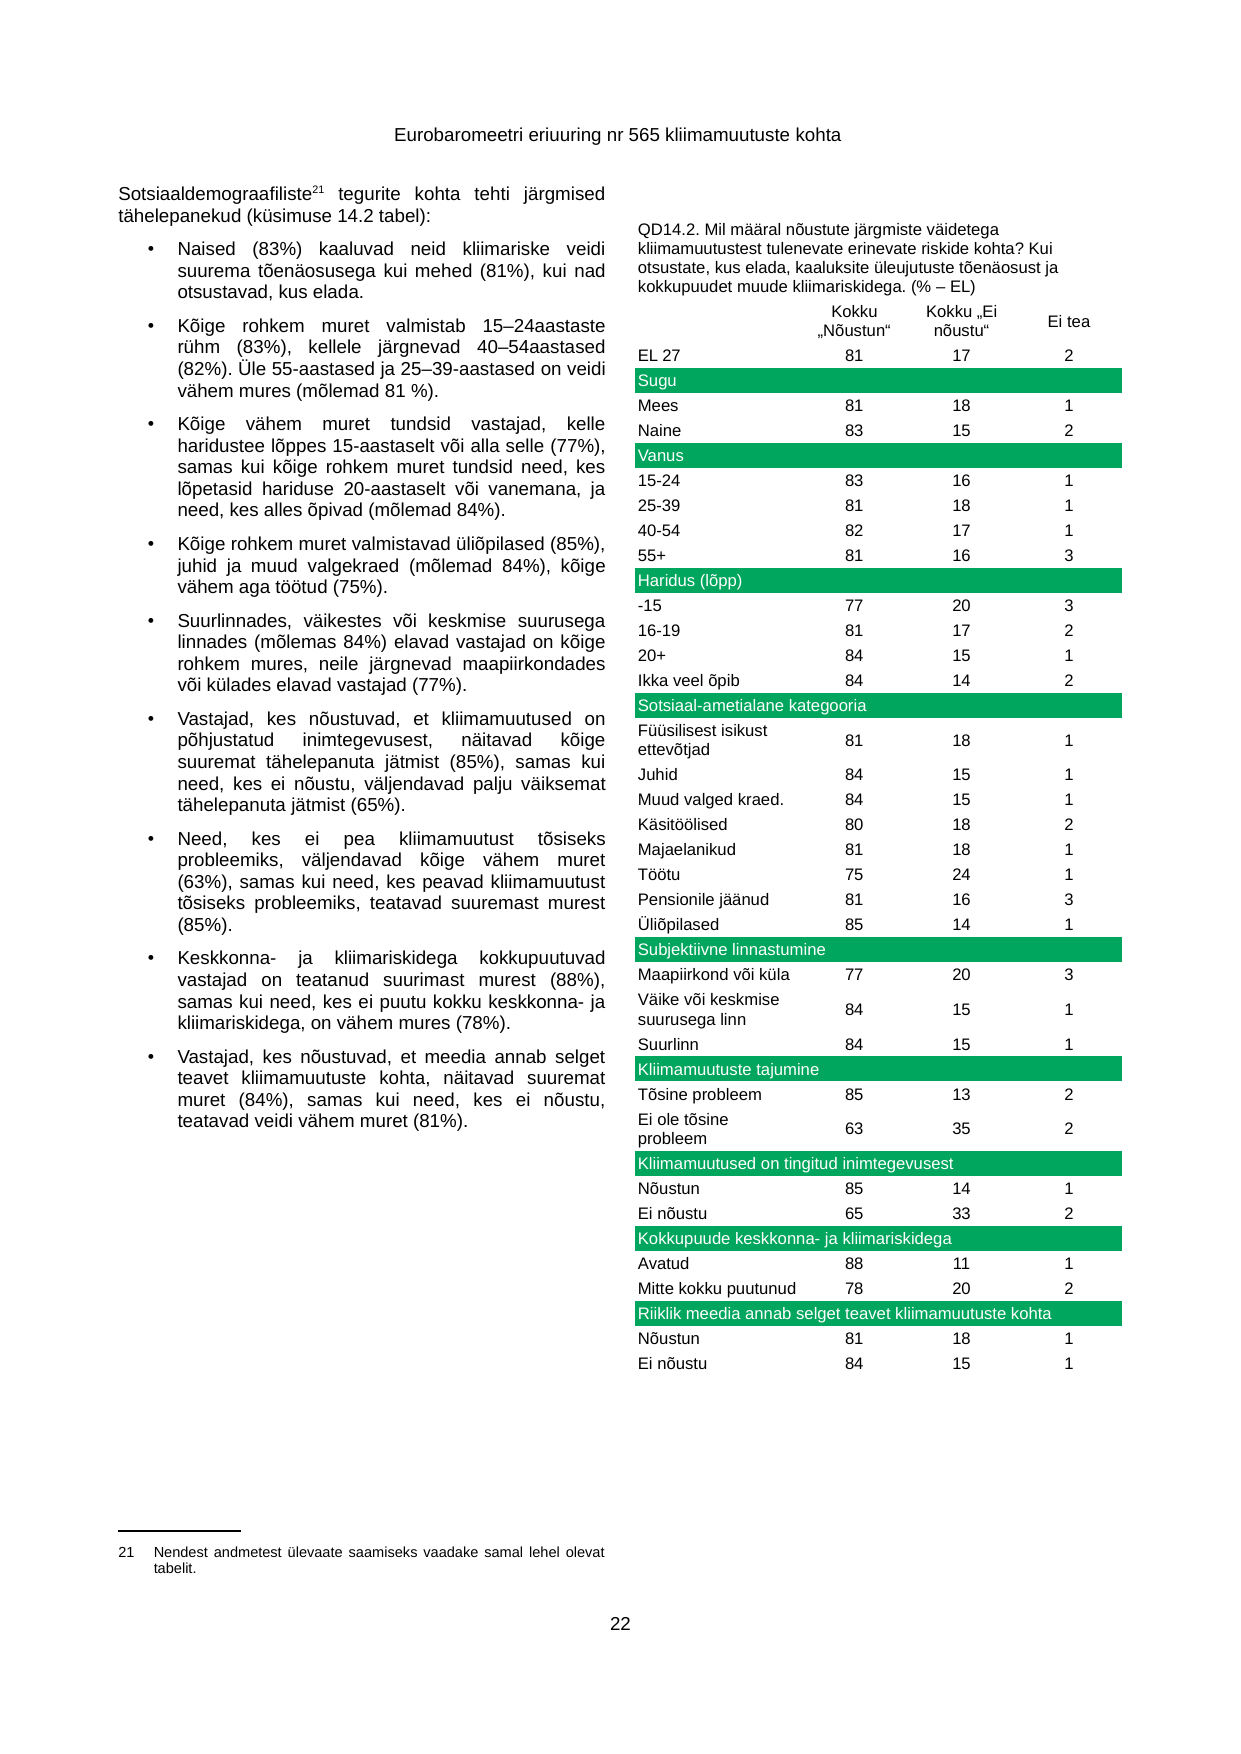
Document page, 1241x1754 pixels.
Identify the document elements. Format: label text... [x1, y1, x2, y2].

table_cell 14 [908, 1176, 1015, 1201]
table_cell 17 [908, 518, 1015, 543]
table_cell Juhid [635, 762, 800, 787]
table_cell Haridus (lõpp) [635, 568, 1122, 593]
table_cell Väike või keskmise suurusega linn [635, 987, 800, 1031]
list Need, kes ei pea kliimamuutust tõsiseks probleemiks, väljendavad kõige vähem muret (63%), samas kui need, kes peavad kliimamuutust tõsiseks probleemiks, teatavad suuremast murest (85%). [148, 827, 605, 935]
table_cell 2 [1015, 668, 1122, 693]
table_cell 16 [908, 468, 1015, 493]
text Sotsiaaldemograafiliste tegurite kohta tehti järgmised tähelepanekud (küsimuse 14.2 tabel): [118, 183, 605, 226]
table_cell 84 [800, 643, 908, 668]
table_cell 1 [1015, 862, 1122, 887]
table_cell 2 [1015, 812, 1122, 837]
table_cell 20+ [635, 643, 800, 668]
table_cell 16 [908, 543, 1015, 568]
table_cell Sotsiaal-ametialane kategooria [635, 693, 1122, 718]
table_cell 20 [908, 593, 1015, 618]
table_cell 20 [908, 1276, 1015, 1301]
table_cell 33 [908, 1201, 1015, 1226]
table_cell Suurlinn [635, 1031, 800, 1056]
table_cell Kokku „Nõustun“ [800, 299, 908, 343]
table_cell 83 [800, 468, 908, 493]
table_cell Üliõpilased [635, 912, 800, 937]
table_cell Nõustun [635, 1176, 800, 1201]
list Naised (83%) kaaluvad neid kliimariske veidi suurema tõenäosusega kui mehed (81%), kui nad otsustavad, kus elada. [148, 238, 605, 303]
table_cell 40-54 [635, 518, 800, 543]
table_cell 2 [1015, 418, 1122, 443]
table_cell 81 [800, 1326, 908, 1351]
table_cell 1 [1015, 643, 1122, 668]
table_cell EL 27 [635, 343, 800, 368]
table_cell 81 [800, 837, 908, 862]
table_cell 81 [800, 343, 908, 368]
table_cell Kliimamuutuste tajumine [635, 1056, 1122, 1081]
table_cell Riiklik meedia annab selget teavet kliimamuutuste kohta [635, 1301, 1122, 1326]
table_cell 15 [908, 762, 1015, 787]
table_cell 85 [800, 1081, 908, 1106]
table_cell 77 [800, 962, 908, 987]
table_cell 16-19 [635, 618, 800, 643]
table_cell Käsitöölised [635, 812, 800, 837]
table_cell 84 [800, 668, 908, 693]
table_cell Füüsilisest isikust ettevõtjad [635, 718, 800, 762]
list Vastajad, kes nõustuvad, et kliimamuutused on põhjustatud inimtegevusest, näitavad kõige suuremat tähelepanuta jätmist (85%), samas kui need, kes ei nõustu, väljendavad palju väiksemat tähelepanuta jätmist (65%). [148, 708, 605, 816]
table_cell 14 [908, 912, 1015, 937]
table_cell 84 [800, 762, 908, 787]
table_cell 1 [1015, 1326, 1122, 1351]
table_cell 84 [800, 1351, 908, 1376]
table_cell 81 [800, 718, 908, 762]
table_cell 3 [1015, 887, 1122, 912]
table_cell Sugu [635, 368, 1122, 393]
table_cell Naine [635, 418, 800, 443]
table_cell 2 [1015, 1081, 1122, 1106]
table_cell 63 [800, 1106, 908, 1151]
list Vastajad, kes nõustuvad, et meedia annab selget teavet kliimamuutuste kohta, näitavad suuremat muret (84%), samas kui need, kes ei nõustu, teatavad veidi vähem muret (81%). [148, 1045, 605, 1132]
table_cell 55+ [635, 543, 800, 568]
table_cell 18 [908, 837, 1015, 862]
table_cell 15-24 [635, 468, 800, 493]
table_cell Avatud [635, 1251, 800, 1276]
list Keskkonna- ja kliimariskidega kokkupuutuvad vastajad on teatanud suurimast murest (88%), samas kui need, kes ei puutu kokku keskkonna- ja kliimariskidega, on vähem mures (78%). [148, 947, 605, 1033]
table_cell 1 [1015, 787, 1122, 812]
table_cell Ikka veel õpib [635, 668, 800, 693]
table_cell 15 [908, 1031, 1015, 1056]
table_cell [635, 299, 800, 343]
table_cell 1 [1015, 1251, 1122, 1276]
table_cell 2 [1015, 1106, 1122, 1151]
table_cell 18 [908, 493, 1015, 518]
table_cell Ei tea [1015, 299, 1122, 343]
table_cell 18 [908, 812, 1015, 837]
list Kõige vähem muret tundsid vastajad, kelle haridustee lõppes 15-aastaselt või alla selle (77%), samas kui kõige rohkem muret tundsid need, kes lõpetasid hariduse 20-aastaselt või vanemana, ja need, kes alles õpivad (mõlemad 84%). [148, 413, 605, 521]
table_cell Töötu [635, 862, 800, 887]
table_cell 1 [1015, 393, 1122, 418]
table_cell Maapiirkond või küla [635, 962, 800, 987]
table_cell 1 [1015, 718, 1122, 762]
table_cell 84 [800, 787, 908, 812]
table_cell 83 [800, 418, 908, 443]
table_cell 1 [1015, 837, 1122, 862]
table_cell 2 [1015, 343, 1122, 368]
table_cell 2 [1015, 618, 1122, 643]
table_cell 2 [1015, 1201, 1122, 1226]
table_cell Pensionile jäänud [635, 887, 800, 912]
list Kõige rohkem muret valmistavad üliõpilased (85%), juhid ja muud valgekraed (mõlemad 84%), kõige vähem aga töötud (75%). [148, 533, 605, 597]
table_cell 1 [1015, 912, 1122, 937]
table_cell 81 [800, 618, 908, 643]
table_cell -15 [635, 593, 800, 618]
table_cell 82 [800, 518, 908, 543]
table_cell 3 [1015, 593, 1122, 618]
table_cell 77 [800, 593, 908, 618]
table_cell 25-39 [635, 493, 800, 518]
table_cell 15 [908, 1351, 1015, 1376]
table_cell 65 [800, 1201, 908, 1226]
table_cell Kokkupuude keskkonna- ja kliimariskidega [635, 1226, 1122, 1251]
table_cell 17 [908, 618, 1015, 643]
table_cell 88 [800, 1251, 908, 1276]
table_cell 14 [908, 668, 1015, 693]
table_cell 16 [908, 887, 1015, 912]
table_cell 2 [1015, 1276, 1122, 1301]
table_cell Kliimamuutused on tingitud inimtegevusest [635, 1151, 1122, 1176]
table_cell 75 [800, 862, 908, 887]
table_cell 1 [1015, 1351, 1122, 1376]
table_cell 3 [1015, 543, 1122, 568]
table_cell 18 [908, 1326, 1015, 1351]
table_cell 15 [908, 987, 1015, 1031]
table_cell Kokku „Ei nõustu“ [908, 299, 1015, 343]
table_cell 1 [1015, 468, 1122, 493]
table_cell 85 [800, 912, 908, 937]
table_cell Tõsine probleem [635, 1081, 800, 1106]
table_cell 35 [908, 1106, 1015, 1151]
table_cell Majaelanikud [635, 837, 800, 862]
text Nendest andmetest ülevaate saamiseks vaadake samal lehel olevat tabelit. [118, 1543, 605, 1577]
table_cell 81 [800, 887, 908, 912]
table_cell 81 [800, 493, 908, 518]
table_cell 81 [800, 393, 908, 418]
table_cell Vanus [635, 443, 1122, 468]
table_cell Mitte kokku puutunud [635, 1276, 800, 1301]
table_cell 1 [1015, 1031, 1122, 1056]
table_cell 15 [908, 787, 1015, 812]
table_cell 85 [800, 1176, 908, 1201]
list Suurlinnades, väikestes või keskmise suurusega linnades (mõlemas 84%) elavad vastajad on kõige rohkem mures, neile järgnevad maapiirkondades või külades elavad vastajad (77%). [148, 609, 605, 696]
table_cell 15 [908, 418, 1015, 443]
table_header QD14.2. Mil määral nõustute järgmiste väidetega kliimamuutustest tulenevate erinevate riskide kohta? Kui otsustate, kus elada, kaaluksite üleujutuste tõenäosust ja kokkupuudet muude kliimariskidega. (% – EL) [635, 216, 1122, 299]
table_cell 84 [800, 987, 908, 1031]
table_cell 1 [1015, 518, 1122, 543]
table_cell 18 [908, 393, 1015, 418]
table_cell 24 [908, 862, 1015, 887]
table_cell Ei ole tõsine probleem [635, 1106, 800, 1151]
table_cell 80 [800, 812, 908, 837]
table_cell 15 [908, 643, 1015, 668]
table_cell 18 [908, 718, 1015, 762]
table_cell 78 [800, 1276, 908, 1301]
table_cell 20 [908, 962, 1015, 987]
table_cell 11 [908, 1251, 1015, 1276]
table_cell 3 [1015, 962, 1122, 987]
table_cell 17 [908, 343, 1015, 368]
table_cell Subjektiivne linnastumine [635, 937, 1122, 962]
table_cell 84 [800, 1031, 908, 1056]
table_cell Nõustun [635, 1326, 800, 1351]
list Kõige rohkem muret valmistab 15–24aastaste rühm (83%), kellele järgnevad 40–54aastased (82%). Üle 55-aastased ja 25–39-aastased on veidi vähem mures (mõlemad 81 %). [148, 315, 605, 401]
table_cell Ei nõustu [635, 1351, 800, 1376]
table_cell 1 [1015, 987, 1122, 1031]
table_cell Mees [635, 393, 800, 418]
table_cell 1 [1015, 493, 1122, 518]
table_cell 13 [908, 1081, 1015, 1106]
table_cell 1 [1015, 1176, 1122, 1201]
table_cell Muud valged kraed. [635, 787, 800, 812]
table_cell 81 [800, 543, 908, 568]
table_cell 1 [1015, 762, 1122, 787]
table_cell Ei nõustu [635, 1201, 800, 1226]
